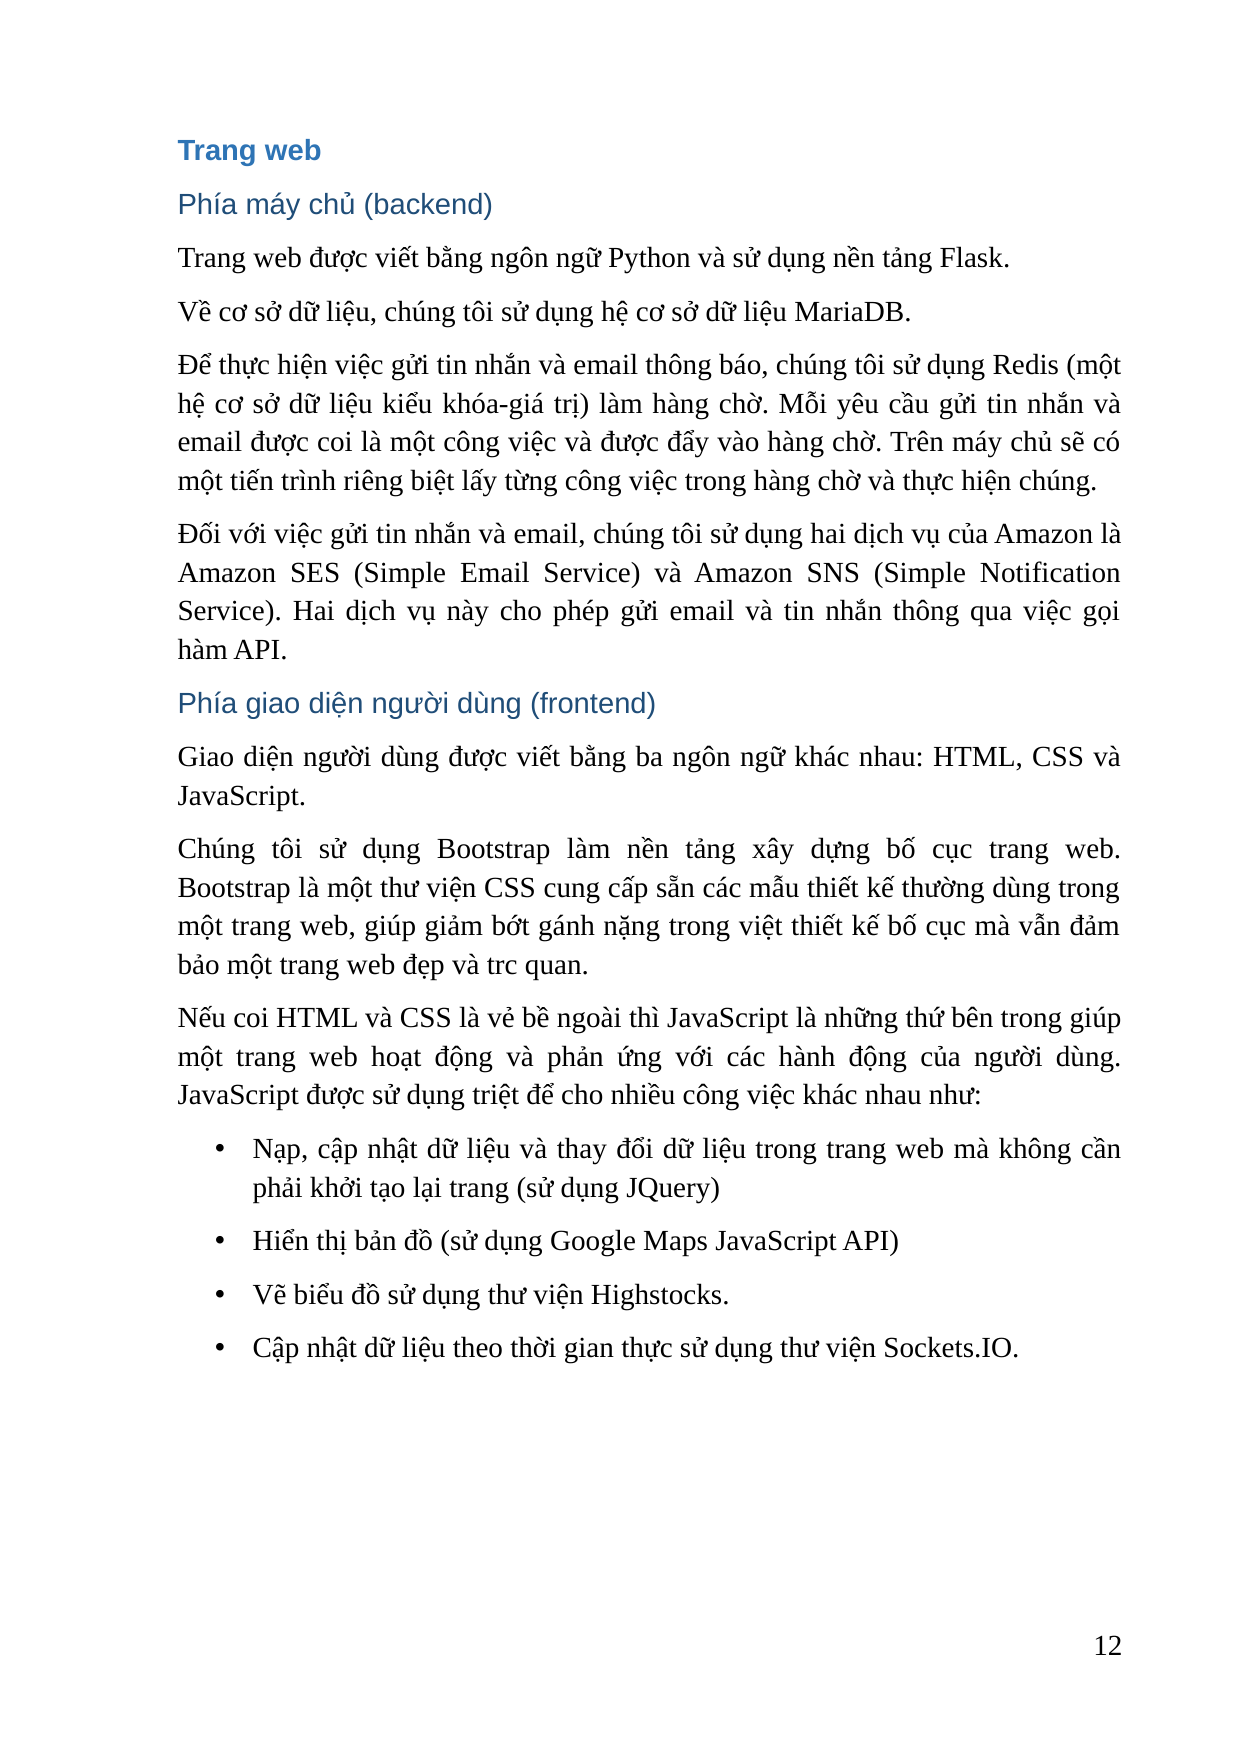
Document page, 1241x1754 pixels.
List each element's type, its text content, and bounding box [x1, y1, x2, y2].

text Về cơ sở dữ liệu, chúng tôi sử dụng hệ cơ sở dữ liệu MariaDB. [177, 294, 1122, 327]
list Vẽ biểu đồ sử dụng thư viện Highstocks. [215, 1277, 1122, 1311]
subtitle Phía máy chủ (backend) [177, 187, 1122, 220]
text Đối với việc gửi tin nhắn và email, chúng tôi sử dụng hai dịch vụ của Amazon là Amazon SES (Simple Email Service) và Amazon SNS (Simple Notification Service). Hai dịch vụ này cho phép gửi email và tin nhắn thông qua việc gọi hàm API. [177, 516, 1122, 666]
list Cập nhật dữ liệu theo thời gian thực sử dụng thư viện Sockets.IO. [215, 1331, 1122, 1364]
text Nếu coi HTML và CSS là vẻ bề ngoài thì JavaScript là những thứ bên trong giúp một trang web hoạt động và phản ứng với các hành động của người dùng. JavaScript được sử dụng triệt để cho nhiều công việc khác nhau như: [177, 1000, 1122, 1111]
text Giao diện người dùng được viết bằng ba ngôn ngữ khác nhau: HTML, CSS và JavaScript. [177, 739, 1122, 811]
list Hiển thị bản đồ (sử dụng Google Maps JavaScript API) [215, 1223, 1122, 1257]
text Trang web được viết bằng ngôn ngữ Python và sử dụng nền tảng Flask. [177, 240, 1122, 274]
list Nạp, cập nhật dữ liệu và thay đổi dữ liệu trong trang web mà không cần phải khởi tạo lại trang (sử dụng JQuery) [215, 1131, 1122, 1203]
subtitle Phía giao diện người dùng (frontend) [177, 686, 1122, 719]
text Để thực hiện việc gửi tin nhắn và email thông báo, chúng tôi sử dụng Redis (một hệ cơ sở dữ liệu kiểu khóa-giá trị) làm hàng chờ. Mỗi yêu cầu gửi tin nhắn và email được coi là một công việc và được đẩy vào hàng chờ. Trên máy chủ sẽ có một tiến trình riêng biệt lấy từng công việc trong hàng chờ và thực hiện chúng. [177, 347, 1122, 496]
subtitle Trang web [177, 133, 1122, 167]
text Chúng tôi sử dụng Bootstrap làm nền tảng xây dựng bố cục trang web. Bootstrap là một thư viện CSS cung cấp sẵn các mẫu thiết kế thường dùng trong một trang web, giúp giảm bớt gánh nặng trong việt thiết kế bố cục mà vẫn đảm bảo một trang web đẹp và trc quan. [177, 831, 1122, 980]
